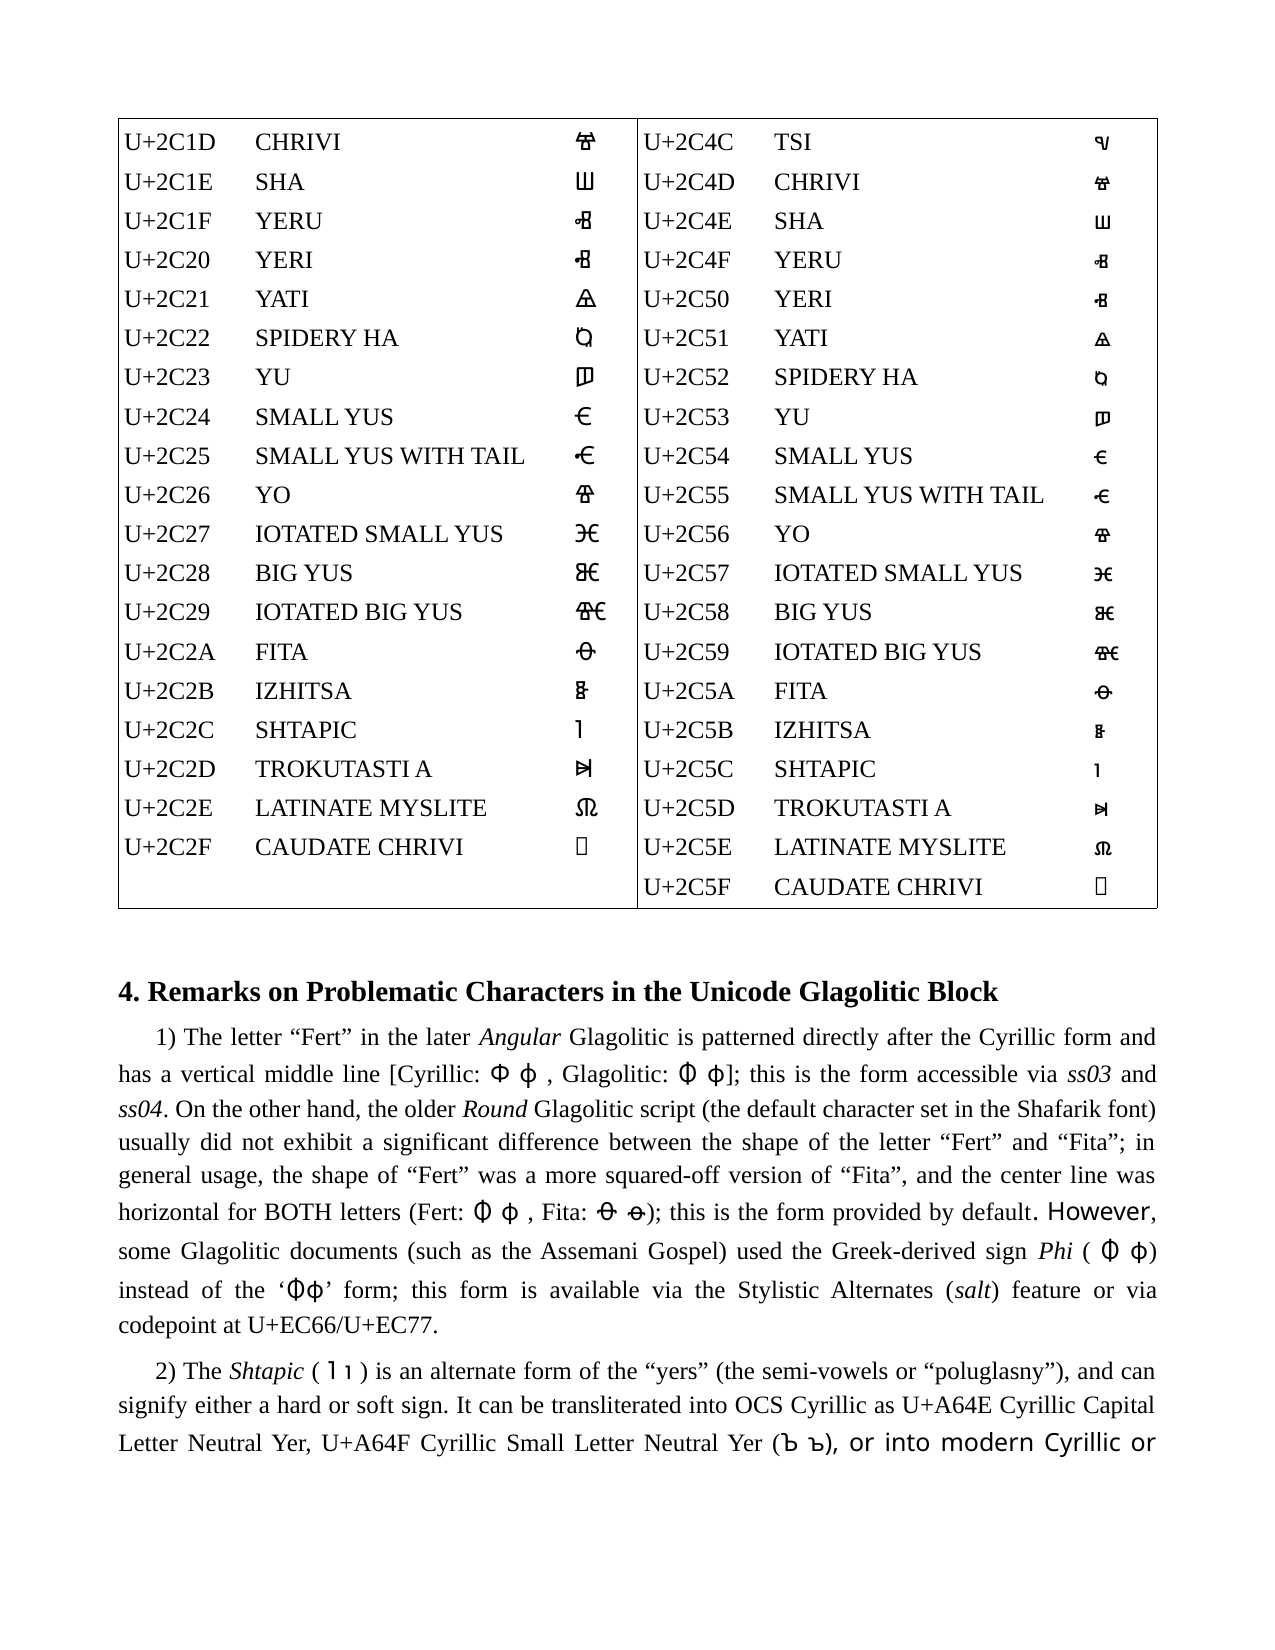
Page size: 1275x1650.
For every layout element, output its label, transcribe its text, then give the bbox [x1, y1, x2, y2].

table_header U+2C4C TSI ⱌ U+2C4D CHRIVI ⱍ U+2C4E SHA ⱎ U+2C4F YERU ⱏ U+2C50 YERI ⱐ U+2C51 YATI ⱑ U+2C52 SPIDERY HA ⱒ U+2C53 YU ⱓ U+2C54 SMALL YUS ⱔ U+2C55 SMALL YUS WITH TAIL ⱕ U+2C56 YO ⱖ U+2C57 IOTATED SMALL YUS ⱗ U+2C58 BIG YUS ⱘ U+2C59 IOTATED BIG YUS ⱙ U+2C5A FITA ⱚ U+2C5B IZHITSA ⱛ U+2C5C SHTAPIC ⱜ U+2C5D TROKUTASTI A ⱝ U+2C5E LATINATE MYSLITE ⱞ U+2C5F CAUDATE CHRIVI ⱟ [638, 119, 1157, 908]
text 1) The letter “Fert” in the later Angular Glagolitic is patterned directly after the Cyrillic form and has a vertical middle line [Cyrillic: Ф ф , Glagolitic: Ⱇ ⱇ]; this is the form accessible via ss03 and ss04. On the other hand, the older Round Glagolitic script (the default character set in the Shafarik font) usually did not exhibit a significant difference between the shape of the letter “Fert” and “Fita”; in general usage, the shape of “Fert” was a more squared-off version of “Fita”, and the center line was horizontal for BOTH letters (Fert: Ⱇ ⱇ , Fita: Ⱚ ⱚ); this is the form provided by default. However, some Glagolitic documents (such as the Assemani Gospel) used the Greek-derived sign Phi ( Ⱇ ⱇ) instead of the ‘Ⱇⱇ’ form; this form is available via the Stylistic Alternates (salt) feature or via codepoint at U+EC66/U+EC77. [118, 1022, 1157, 1339]
text 2) The Shtapic ( Ⱜ ⱜ ) is an alternate form of the “yers” (the semi-vowels or “poluglasny”), and can signify either a hard or soft sign. It can be transliterated into OCS Cyrillic as U+A64E Cyrillic Capital Letter Neutral Yer, U+A64F Cyrillic Small Letter Neutral Yer (Ꙏ ꙏ), or into modern Cyrillic or [118, 1352, 1157, 1458]
text 4. Remarks on Problematic Characters in the Unicode Glagolitic Block [118, 974, 1157, 1008]
table_header U+2C1D CHRIVI Ⱍ U+2C1E SHA Ⱎ U+2C1F YERU Ⱏ U+2C20 YERI Ⱐ U+2C21 YATI Ⱑ U+2C22 SPIDERY HA Ⱒ U+2C23 YU Ⱓ U+2C24 SMALL YUS Ⱔ U+2C25 SMALL YUS WITH TAIL Ⱕ U+2C26 YO Ⱖ U+2C27 IOTATED SMALL YUS Ⱗ U+2C28 BIG YUS Ⱘ U+2C29 IOTATED BIG YUS Ⱙ U+2C2A FITA Ⱚ U+2C2B IZHITSA Ⱛ U+2C2C SHTAPIC Ⱜ U+2C2D TROKUTASTI A Ⱝ U+2C2E LATINATE MYSLITE Ⱞ U+2C2F CAUDATE CHRIVI Ⱟ [119, 119, 637, 908]
